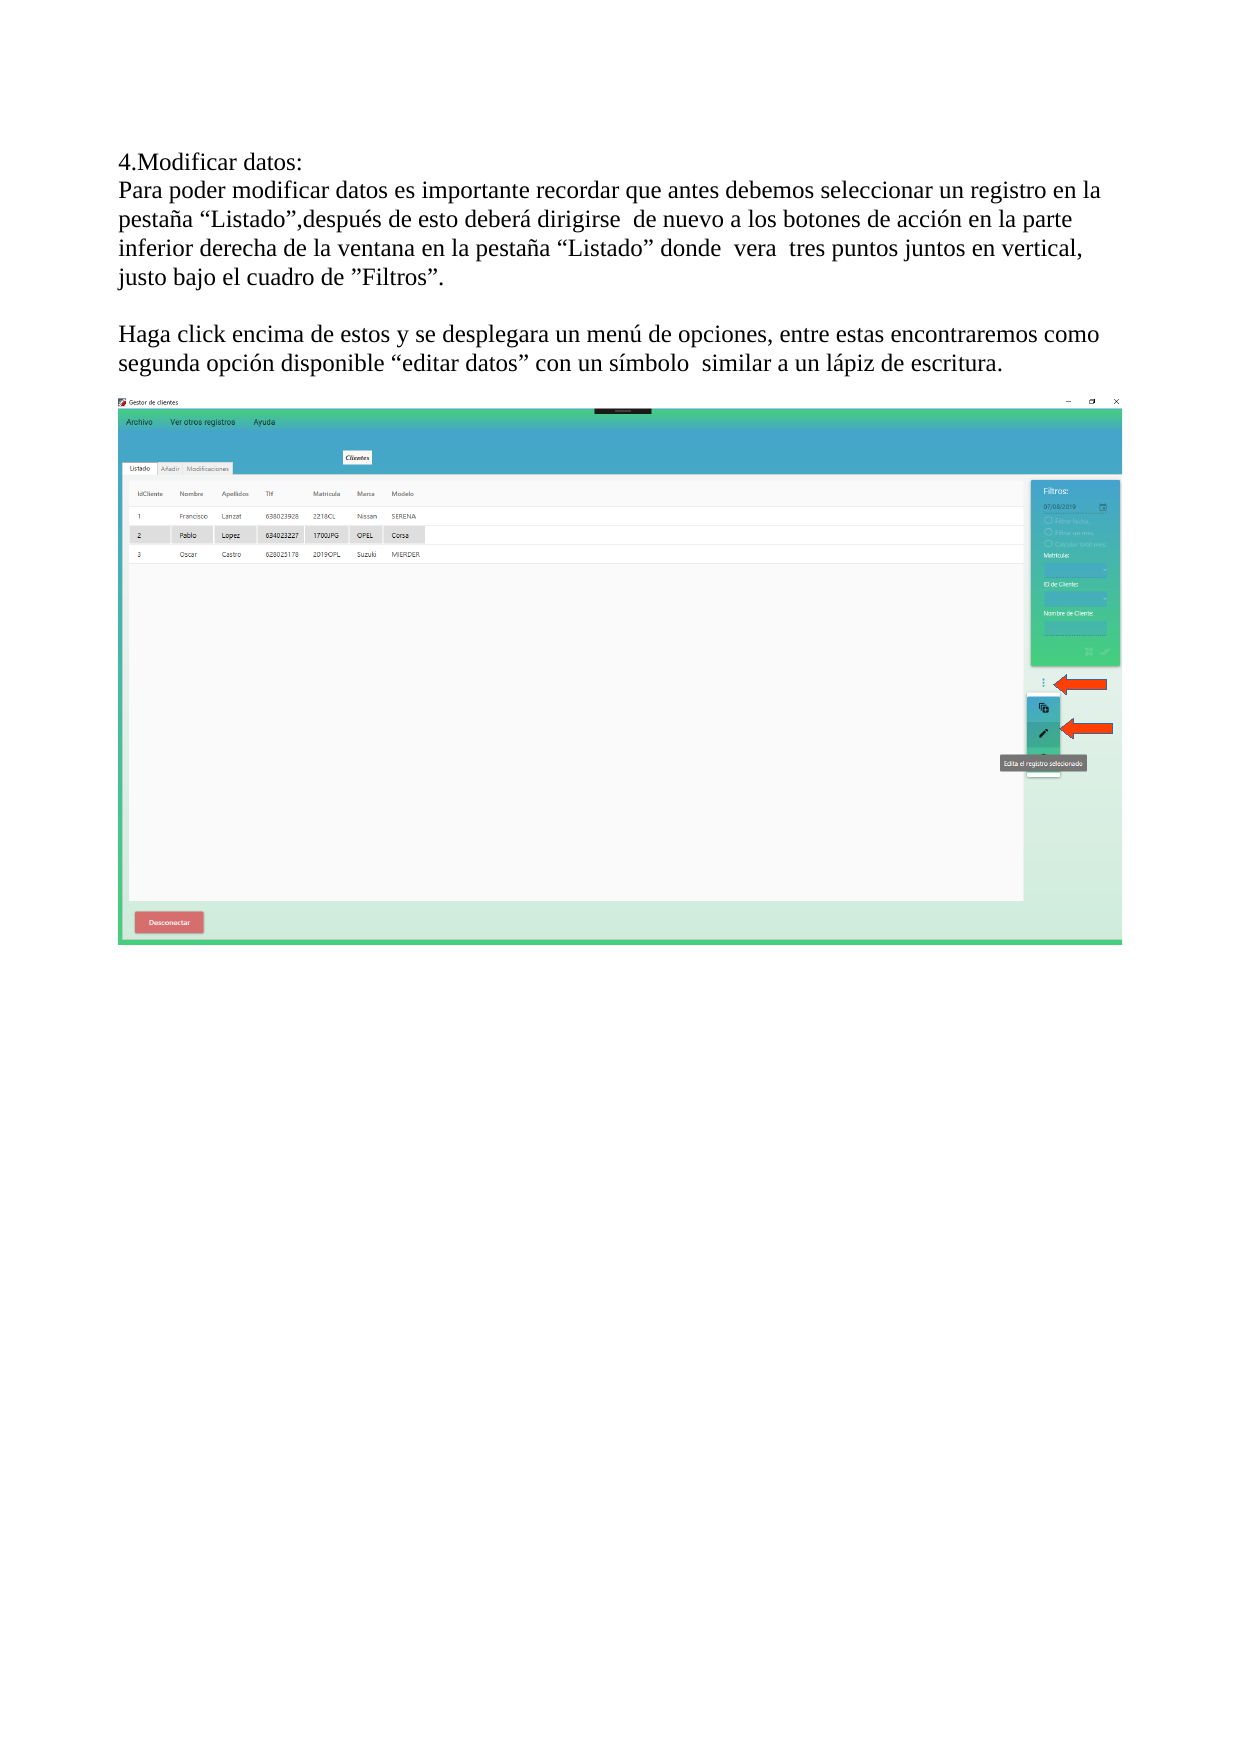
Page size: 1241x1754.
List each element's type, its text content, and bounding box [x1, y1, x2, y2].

text Haga click encima de estos y se desplegara un menú de opciones, entre estas encontraremos como segunda opción disponible “editar datos” con un símbolo similar a un lápiz de escritura. [118, 319, 1122, 377]
text Para poder modificar datos es importante recordar que antes debemos seleccionar un registro en la pestaña “Listado”,después de esto deberá dirigirse de nuevo a los botones de acción en la parte inferior derecha de la ventana en la pestaña “Listado” donde vera tres puntos juntos en vertical, justo bajo el cuadro de ”Filtros”. [118, 176, 1122, 291]
text 4.Modificar datos: [118, 147, 1122, 176]
picture [118, 396, 1123, 945]
